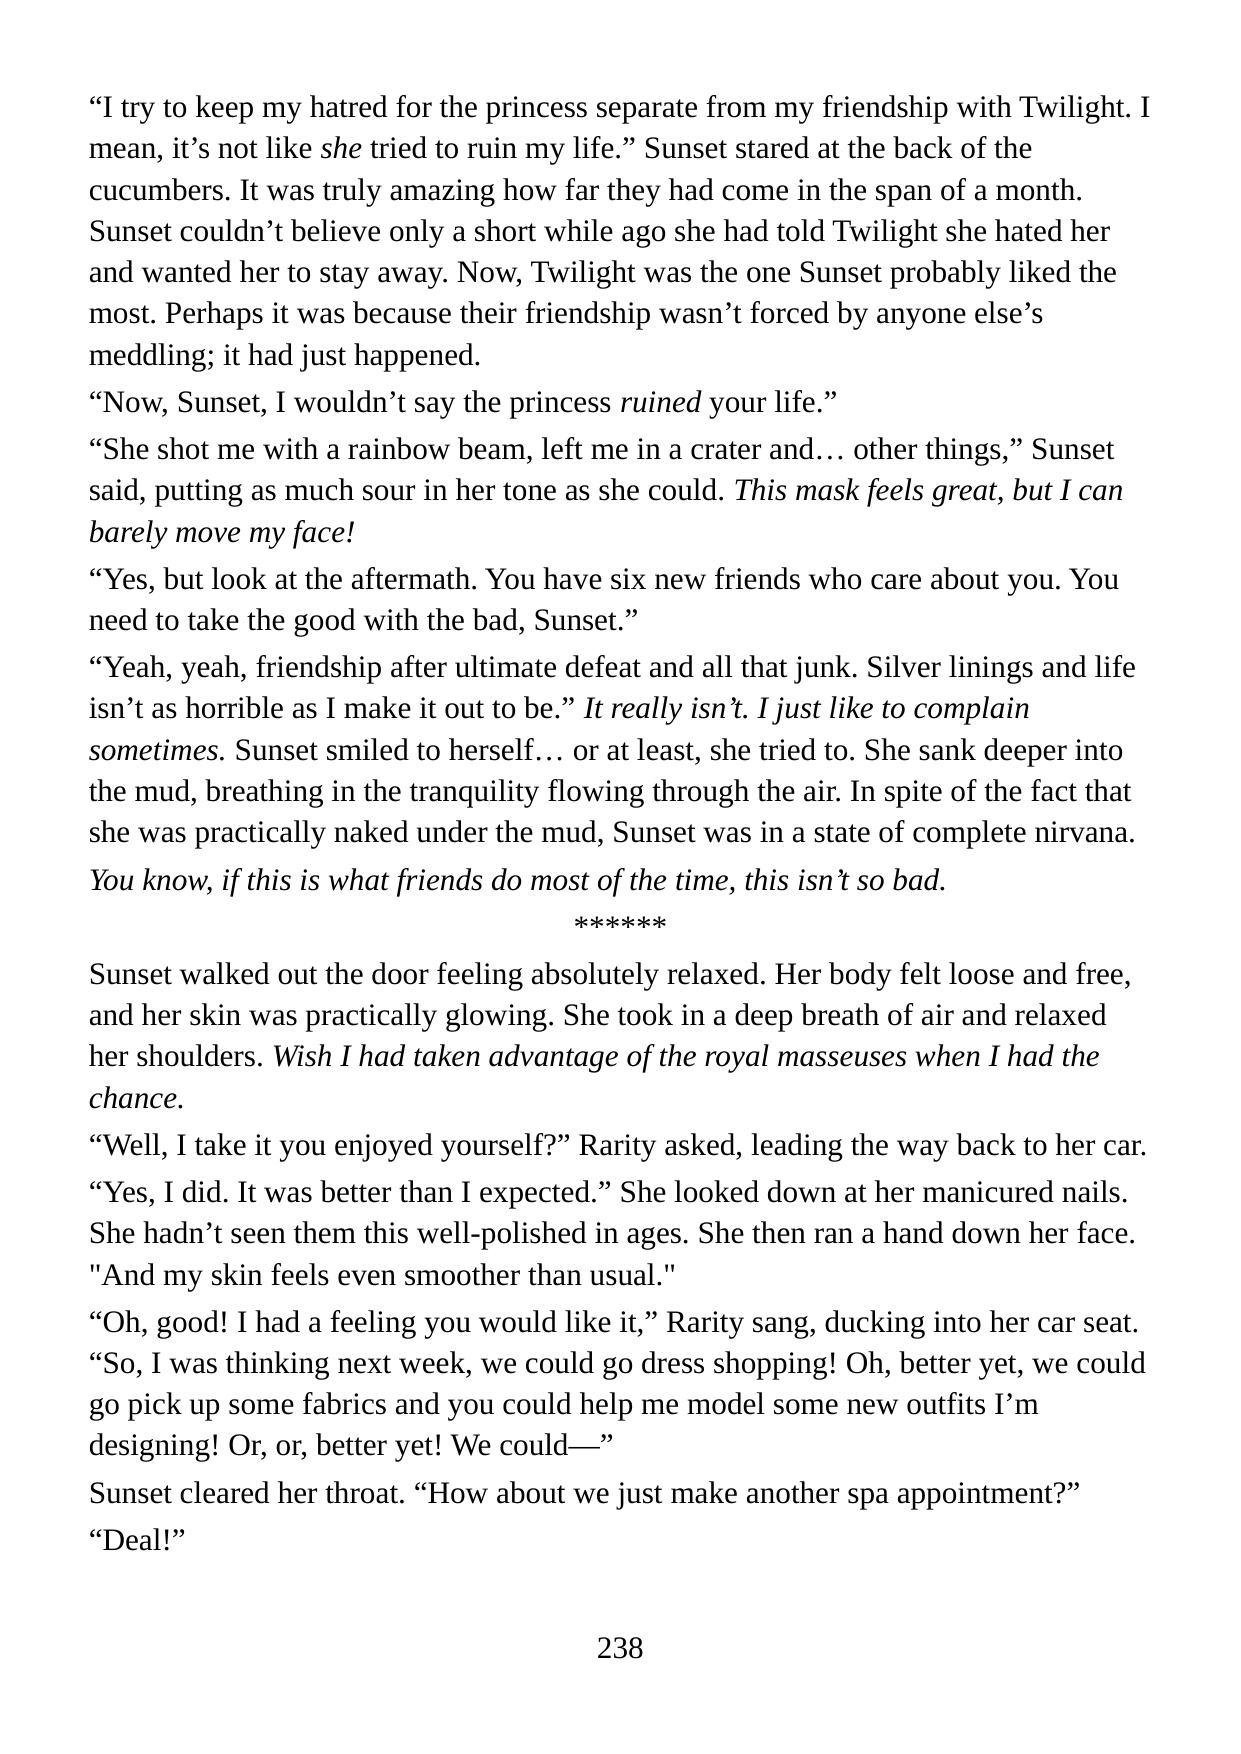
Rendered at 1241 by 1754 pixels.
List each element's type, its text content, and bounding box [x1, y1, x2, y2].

text Sunset walked out the door feeling absolutely relaxed. Her body felt loose and free, and her skin was practically glowing. She took in a deep breath of air and relaxed her shoulders. Wish I had taken advantage of the royal masseuses when I had the chance. [88, 955, 1152, 1115]
text You know, if this is what friends do most of the time, this isn’t so bad. [88, 861, 1152, 897]
text “Yeah, yeah, friendship after ultimate defeat and all that junk. Silver linings and life isn’t as horrible as I make it out to be.” It really isn’t. I just like to complain sometimes. Sunset smiled to herself… or at least, she tried to. She sank deeper into the mud, breathing in the tranquility flowing through the air. In spite of the fact that she was practically naked under the mud, Sunset was in a state of complete nirvana. [88, 648, 1152, 849]
text ****** [88, 908, 1152, 944]
text “Yes, I did. It was better than I expected.” She looked down at her manicured nails. She hadn’t seen them this well-polished in ages. She then ran a hand down her face. "And my skin feels even smoother than usual." [88, 1173, 1152, 1292]
text “Yes, but look at the aftermath. You have six new friends who care about you. You need to take the good with the bad, Sunset.” [88, 560, 1152, 637]
text “Well, I take it you enjoyed yourself?” Rarity asked, leading the way back to her car. [88, 1126, 1152, 1162]
text Sunset cleared her throat. “How about we just make another spa appointment?” [88, 1474, 1152, 1510]
text “I try to keep my hatred for the princess separate from my friendship with Twilight. I mean, it’s not like she tried to ruin my life.” Sunset stared at the back of the cucumbers. It was truly amazing how far they had come in the span of a month. Sunset couldn’t believe only a short while ago she had told Twilight she hated her and wanted her to stay away. Now, Twilight was the one Sunset probably liked the most. Perhaps it was because their friendship wasn’t forced by anyone else’s meddling; it had just happened. [88, 88, 1152, 372]
text “Oh, good! I had a feeling you would like it,” Rarity sang, ducking into her car seat. “So, I was thinking next week, we could go dress shopping! Oh, better yet, we could go pick up some fabrics and you could help me model some new outfits I’m designing! Or, or, better yet! We could—” [88, 1303, 1152, 1463]
text “She shot me with a rainbow beam, left me in a crater and… other things,” Sunset said, putting as much sour in her tone as she could. This mask feels great, but I can barely move my face! [88, 430, 1152, 549]
text “Deal!” [88, 1521, 1152, 1557]
text “Now, Sunset, I wouldn’t say the princess ruined your life.” [88, 383, 1152, 419]
